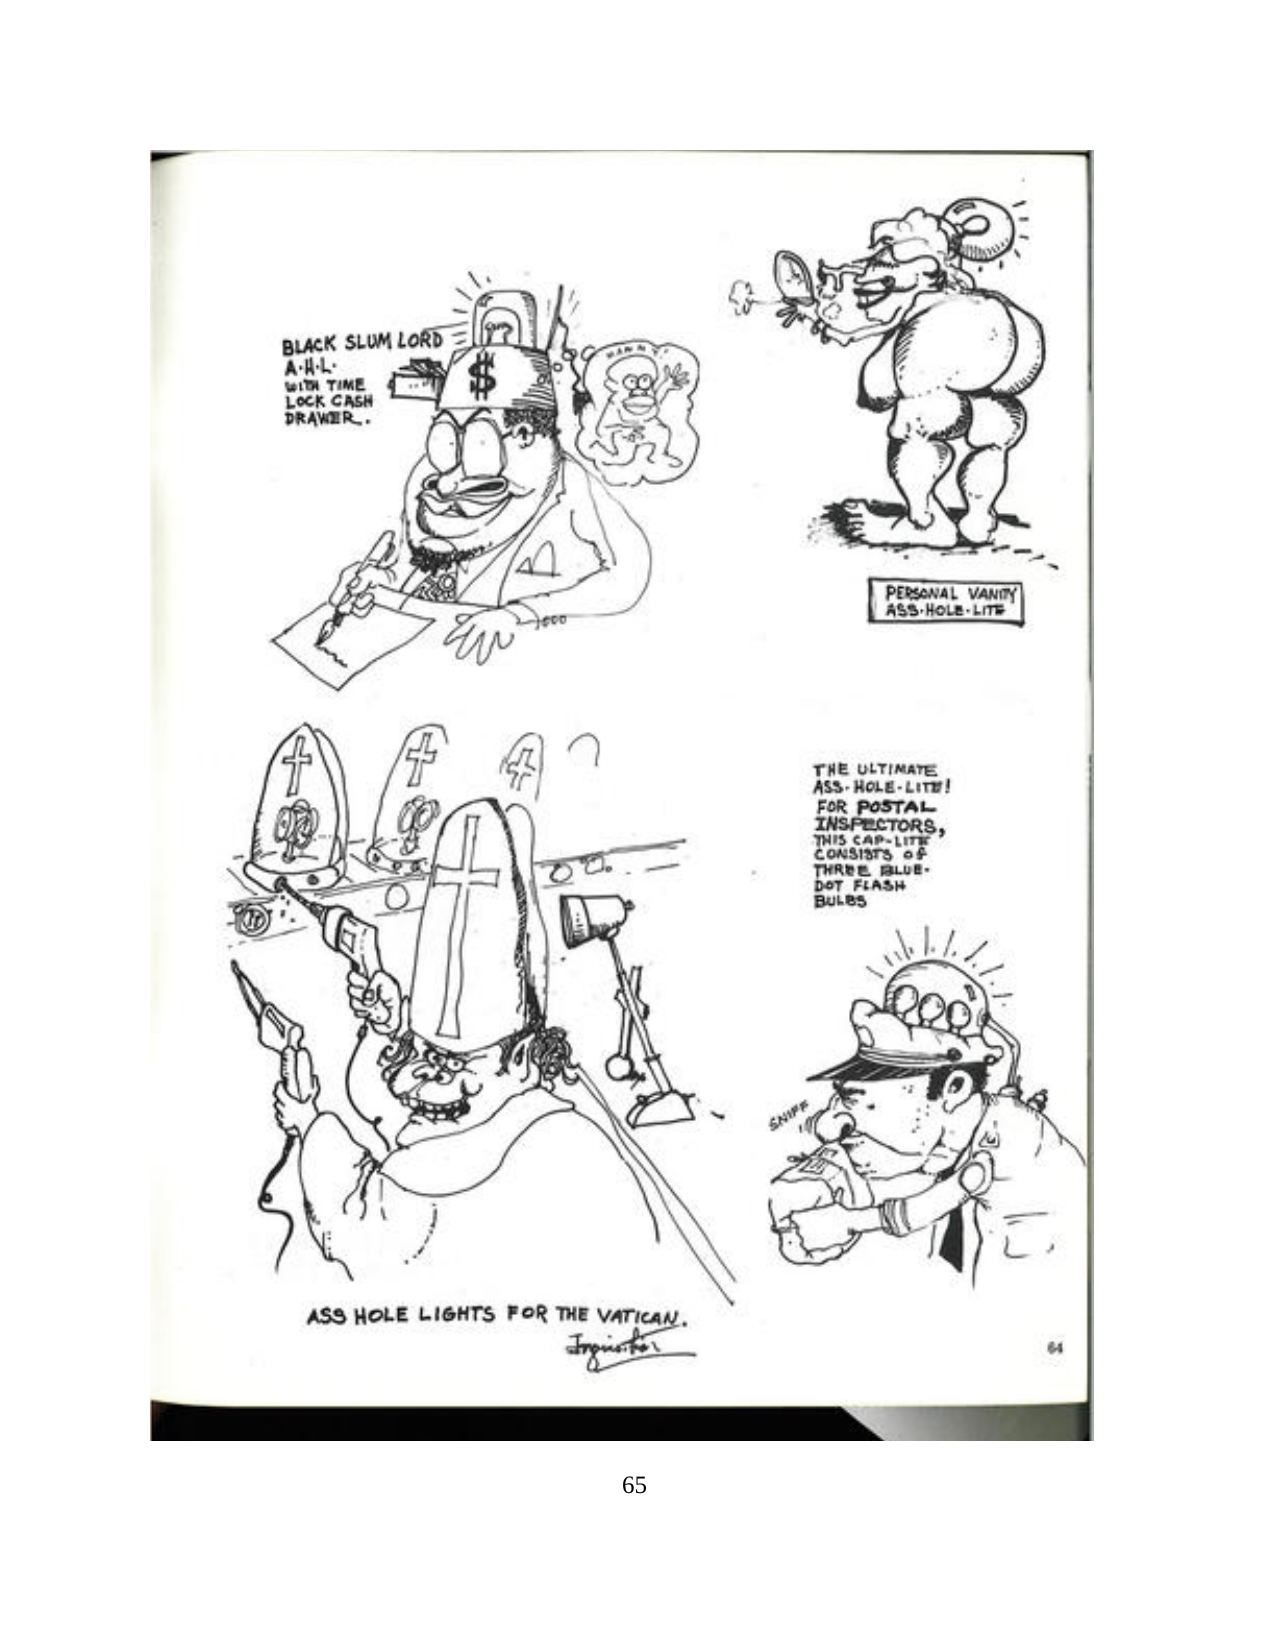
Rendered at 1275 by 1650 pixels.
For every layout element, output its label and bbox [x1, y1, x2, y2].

picture [150, 150, 1094, 1441]
